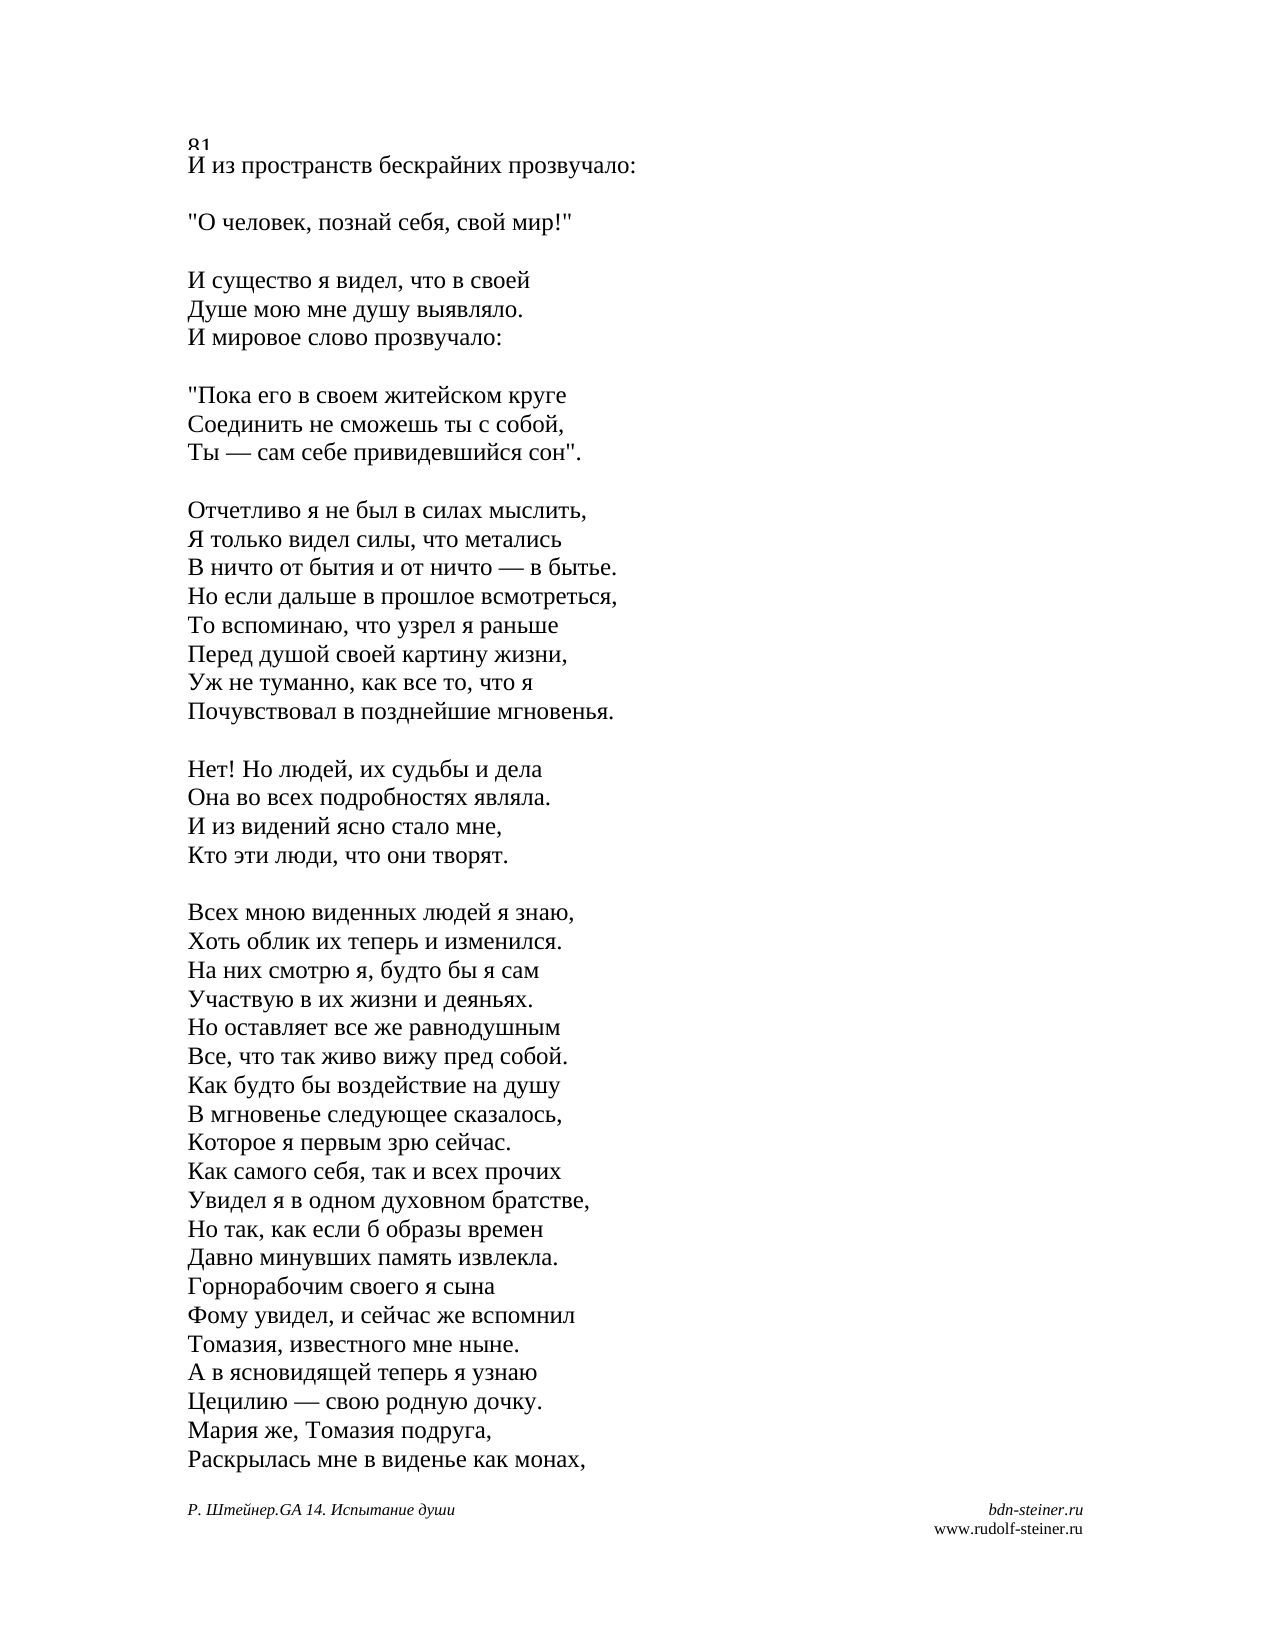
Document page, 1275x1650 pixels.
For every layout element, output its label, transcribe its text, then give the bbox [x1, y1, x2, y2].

text Всех мною виденных людей я знаю, Хоть облик их теперь и изменился. На них смотрю я, будто бы я сам Участвую в их жизни и деяньях. Но оставляет все же равнодушным Все, что так живо вижу пред собой. Как будто бы воздействие на душу В мгновенье следующее сказалось, Которое я первым зрю сейчас. Как самого себя, так и всех прочих Увидел я в одном духовном братстве, Но так, как если б образы времен Давно минувших память извлекла. Горнорабочим своего я сына Фому увидел, и сейчас же вспомнил Томазия, известного мне ныне. А в ясновидящей теперь я узнаю Цецилию — свою родную дочку. Мария же, Томазия подруга, Раскрылась мне в виденье как монах, [187, 897, 1087, 1472]
text Отчетливо я не был в силах мыслить, Я только видел силы, что метались В ничто от бытия и от ничто — в бытье. Но если дальше в прошлое всмотреться, То вспоминаю, что узрел я раньше Перед душой своей картину жизни, Уж не туманно, как все то, что я Почувствовал в позднейшие мгновенья. [187, 495, 1087, 725]
text И из пространств бескрайних прозвучало: [187, 150, 1087, 179]
text "Пока его в своем житейском круге Соединить не сможешь ты с собой, Ты — сам себе привидевшийся сон". [187, 380, 1087, 466]
text "О человек, познай себя, свой мир!" [187, 207, 1087, 236]
text Нет! Но людей, их судьбы и дела Она во всех подробностях являла. И из видений ясно стало мне, Кто эти люди, что они творят. [187, 754, 1087, 869]
text И существо я видел, что в своей Душе мою мне душу выявляло. И мировое слово прозвучало: [187, 265, 1087, 351]
